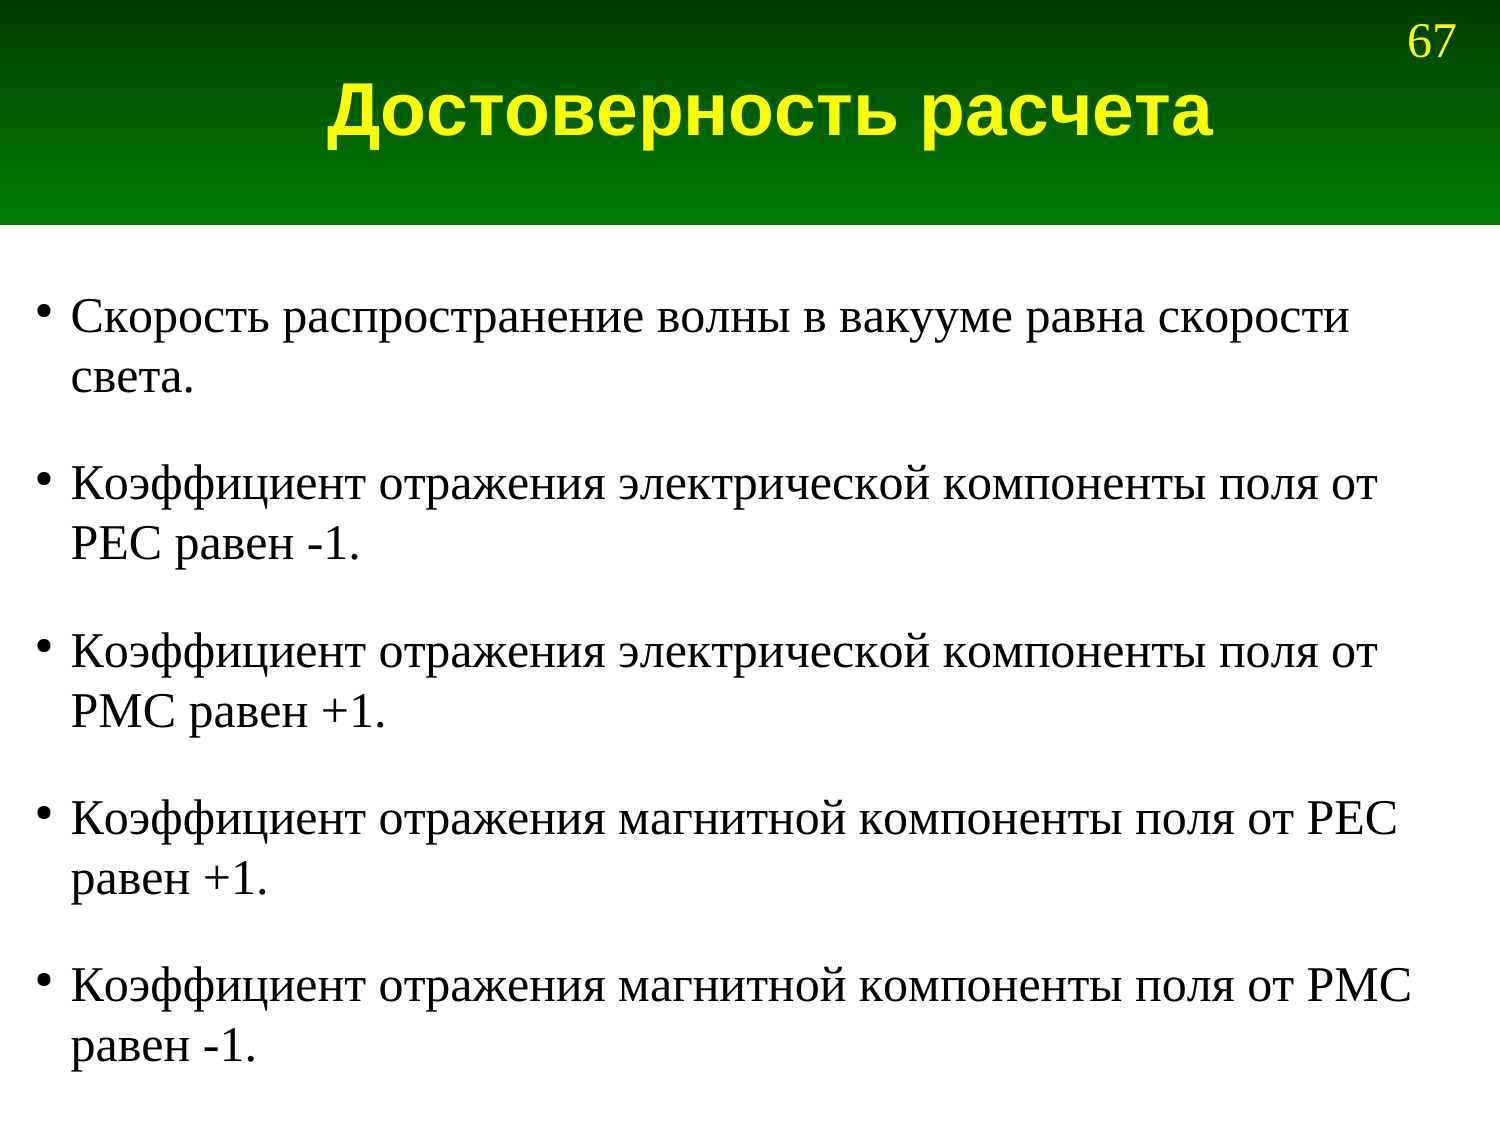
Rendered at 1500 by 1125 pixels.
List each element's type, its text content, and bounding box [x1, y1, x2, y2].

text_box Скорость распространение волны в вакууме равна скорости света. Коэффициент отражения электрической компоненты поля от PEC равен -1. Коэффициент отражения электрической компоненты поля от PMC равен +1. Коэффициент отражения магнитной компоненты поля от PEC равен +1. Коэффициент отражения магнитной компоненты поля от PMC равен -1. [20, 275, 1473, 1079]
title Достоверность расчета [100, 7, 1441, 204]
